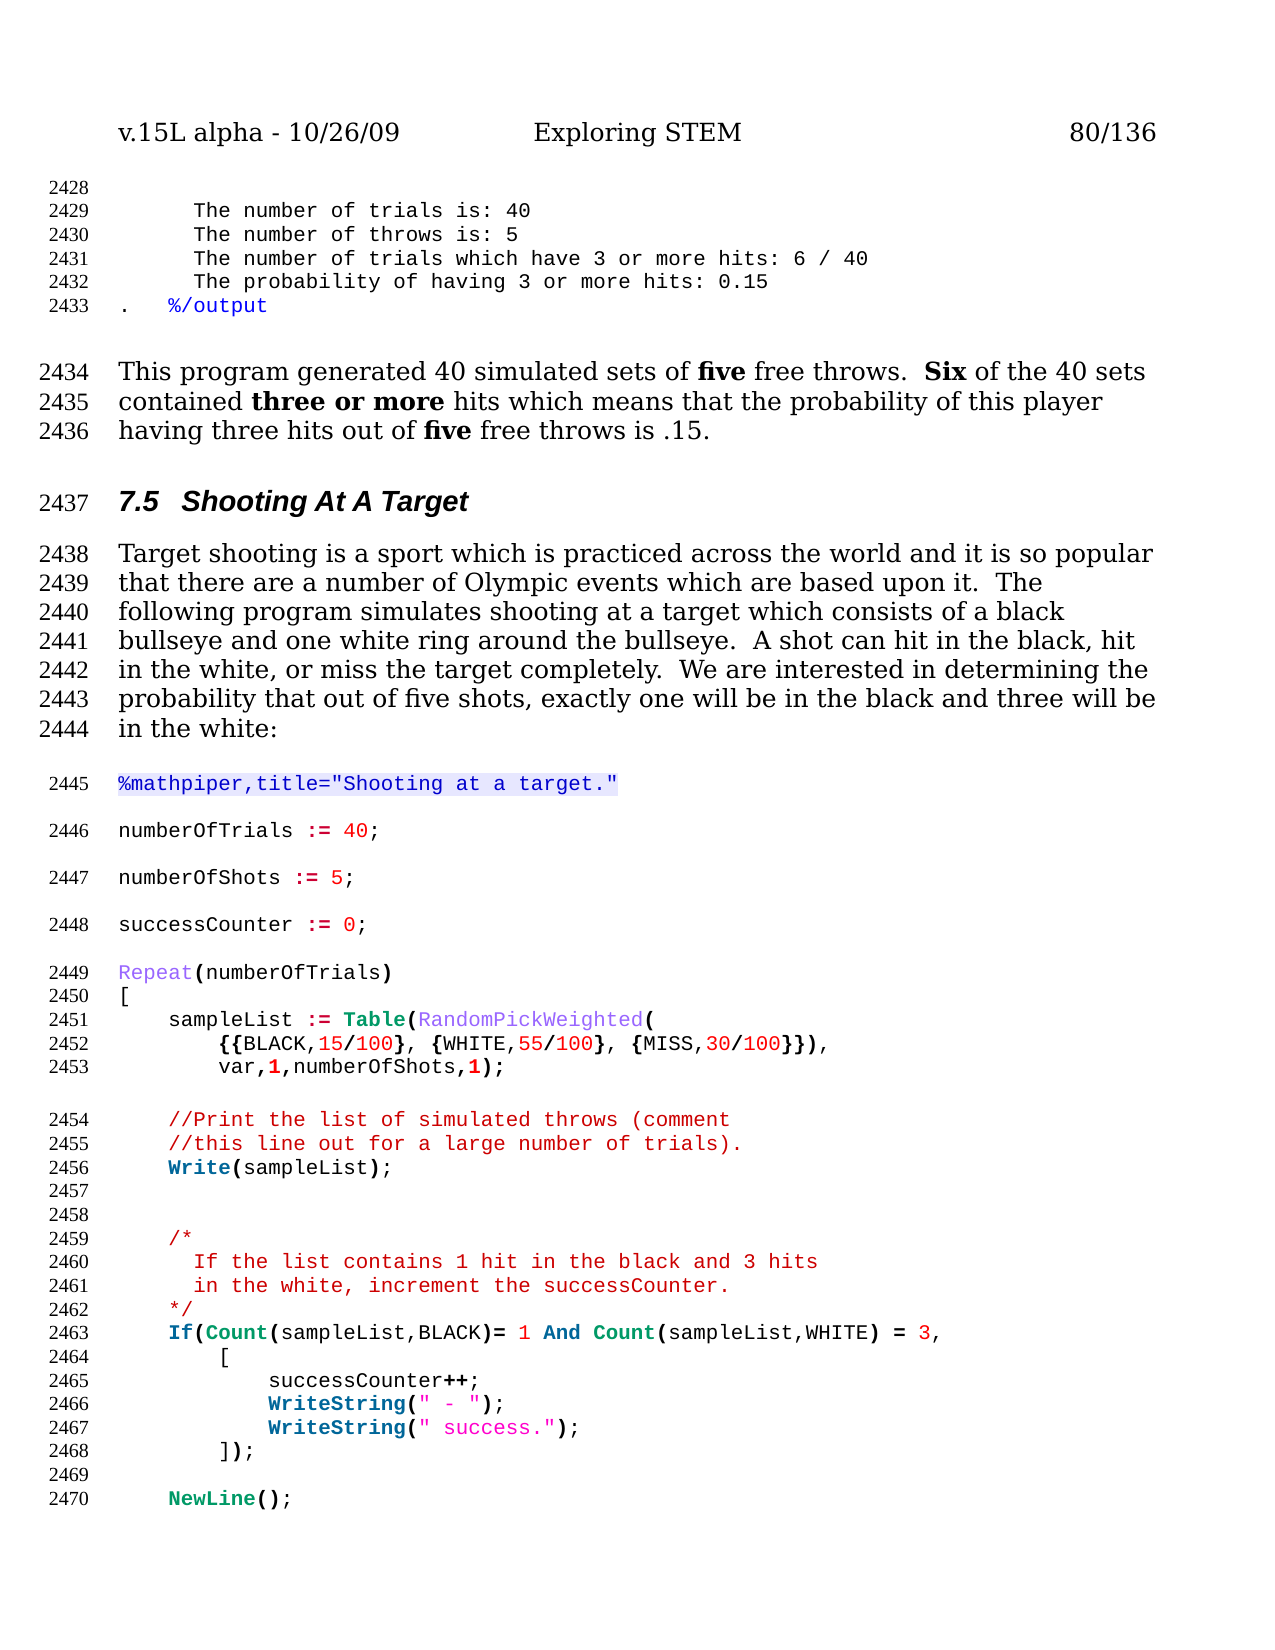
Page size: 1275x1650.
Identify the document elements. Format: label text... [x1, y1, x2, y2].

text The number of throws is: 5 [118, 224, 1157, 248]
text WriteString(" - "); [118, 1393, 1157, 1417]
text %mathpiper,title="Shooting at a target." [118, 773, 1157, 796]
text If(Count(sampleList,BLACK)= 1 And Count(sampleList,WHITE) = 3, [118, 1322, 1157, 1346]
text The probability of having 3 or more hits: 0.15 [118, 271, 1157, 295]
text //this line out for a large number of trials). [118, 1133, 1157, 1157]
text Repeat(numberOfTrials) [118, 962, 1157, 985]
text [ [118, 1346, 1157, 1369]
text Target shooting is a sport which is practiced across the world and it is so popular that there are a number of Olympic events which are based upon it. The following program simulates shooting at a target which consists of a black bullseye and one white ring around the bullseye. A shot can hit in the black, hit in the white, or miss the target completely. We are interested in determining the probability that out of five shots, exactly one will be in the black and three will be in the white: [118, 539, 1157, 743]
text Write(sampleList); [118, 1157, 1157, 1180]
text WriteString(" success."); [118, 1417, 1157, 1441]
text If the list contains 1 hit in the black and 3 hits [118, 1251, 1157, 1275]
text The number of trials is: 40 [118, 200, 1157, 224]
text ]); [118, 1441, 1157, 1464]
text This program generated 40 simulated sets of five free throws. Six of the 40 sets contained three or more hits which means that the probability of this player having three hits out of five free throws is .15. [118, 357, 1157, 445]
text successCounter++; [118, 1369, 1157, 1393]
text /* [118, 1228, 1157, 1251]
text sampleList := Table(RandomPickWeighted( [118, 1009, 1157, 1033]
text numberOfTrials := 40; [118, 820, 1157, 843]
text [ [118, 985, 1157, 1009]
text var,1,numberOfShots,1); [118, 1056, 1157, 1080]
text NewLine(); [118, 1488, 1157, 1511]
text in the white, increment the successCounter. [118, 1275, 1157, 1299]
text . %/output [118, 295, 1157, 319]
text numberOfShots := 5; [118, 867, 1157, 891]
text */ [118, 1299, 1157, 1322]
text {{BLACK,15/100}, {WHITE,55/100}, {MISS,30/100}}), [118, 1033, 1157, 1056]
text The number of trials which have 3 or more hits: 6 / 40 [118, 248, 1157, 271]
text //Print the list of simulated throws (comment [118, 1109, 1157, 1133]
subtitle Shooting At A Target [118, 484, 1157, 518]
text successCounter := 0; [118, 914, 1157, 938]
